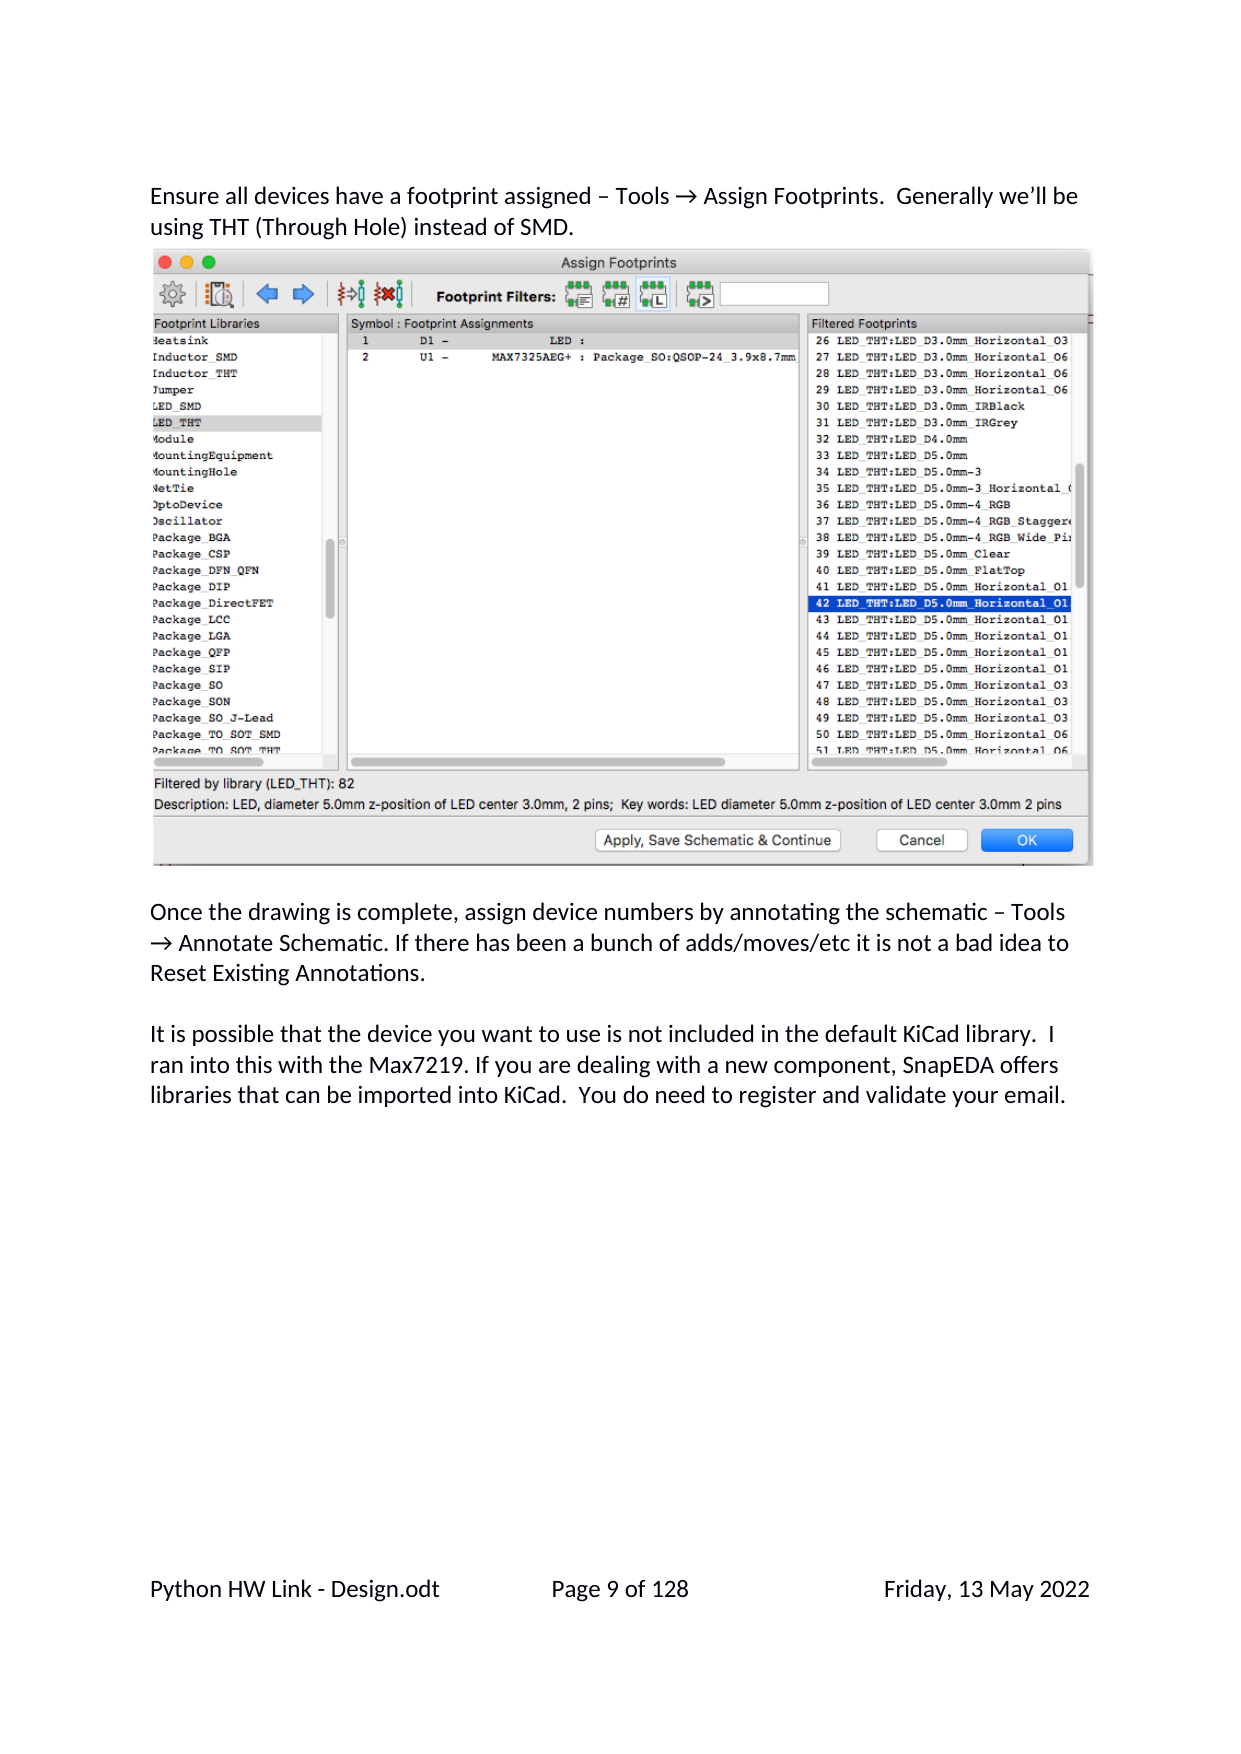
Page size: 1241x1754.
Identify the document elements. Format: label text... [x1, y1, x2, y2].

text It is possible that the device you want to use is not included in the default KiCad library. I ran into this with the Max7219. If you are dealing with a new component, SnapEDA offers libraries that can be imported into KiCad. You do need to register and validate your email. [150, 1018, 1090, 1110]
text Once the drawing is complete, assign device numbers by annotating the schematic – Tools → Annotate Schematic. If there has been a bunch of adds/moves/etc it is not a bad idea to Reset Existing Annotations. [150, 896, 1090, 988]
text Ensure all devices have a footprint assigned – Tools → Assign Footprints. Generally we’ll be using THT (Through Hole) instead of SMD. [150, 181, 1090, 242]
picture [153, 248, 1094, 866]
